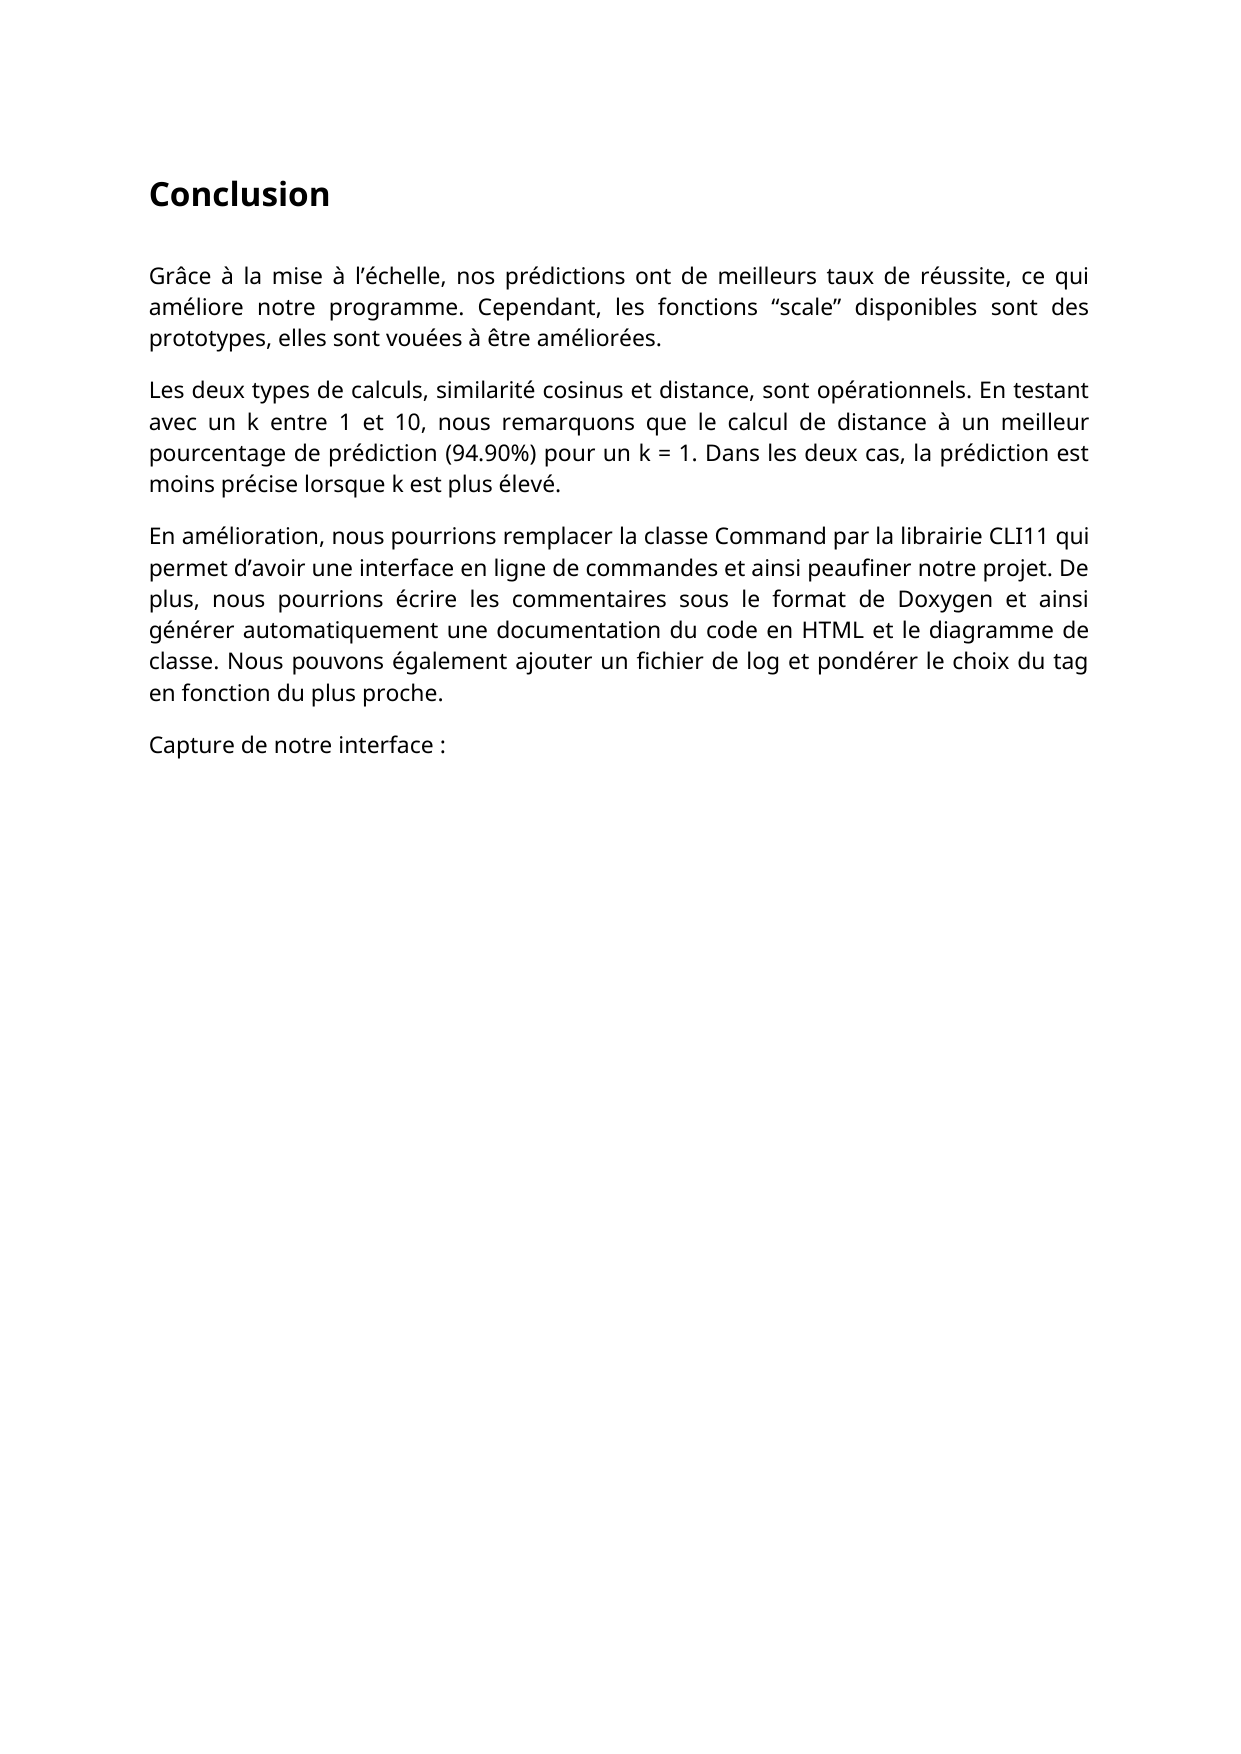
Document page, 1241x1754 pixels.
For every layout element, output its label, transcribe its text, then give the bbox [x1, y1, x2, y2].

text Capture de notre interface : [148, 728, 1090, 760]
subtitle Conclusion [148, 171, 1090, 216]
text Grâce à la mise à l’échelle, nos prédictions ont de meilleurs taux de réussite, ce qui améliore notre programme. Cependant, les fonctions “scale” disponibles sont des prototypes, elles sont vouées à être améliorées. [148, 260, 1090, 353]
text Les deux types de calculs, similarité cosinus et distance, sont opérationnels. En testant avec un k entre 1 et 10, nous remarquons que le calcul de distance à un meilleur pourcentage de prédiction (94.90%) pour un k = 1. Dans les deux cas, la prédiction est moins précise lorsque k est plus élevé. [148, 374, 1090, 499]
text En amélioration, nous pourrions remplacer la classe Command par la librairie CLI11 qui permet d’avoir une interface en ligne de commandes et ainsi peaufiner notre projet. De plus, nous pourrions écrire les commentaires sous le format de Doxygen et ainsi générer automatiquement une documentation du code en HTML et le diagramme de classe. Nous pouvons également ajouter un fichier de log et pondérer le choix du tag en fonction du plus proche. [148, 520, 1090, 708]
